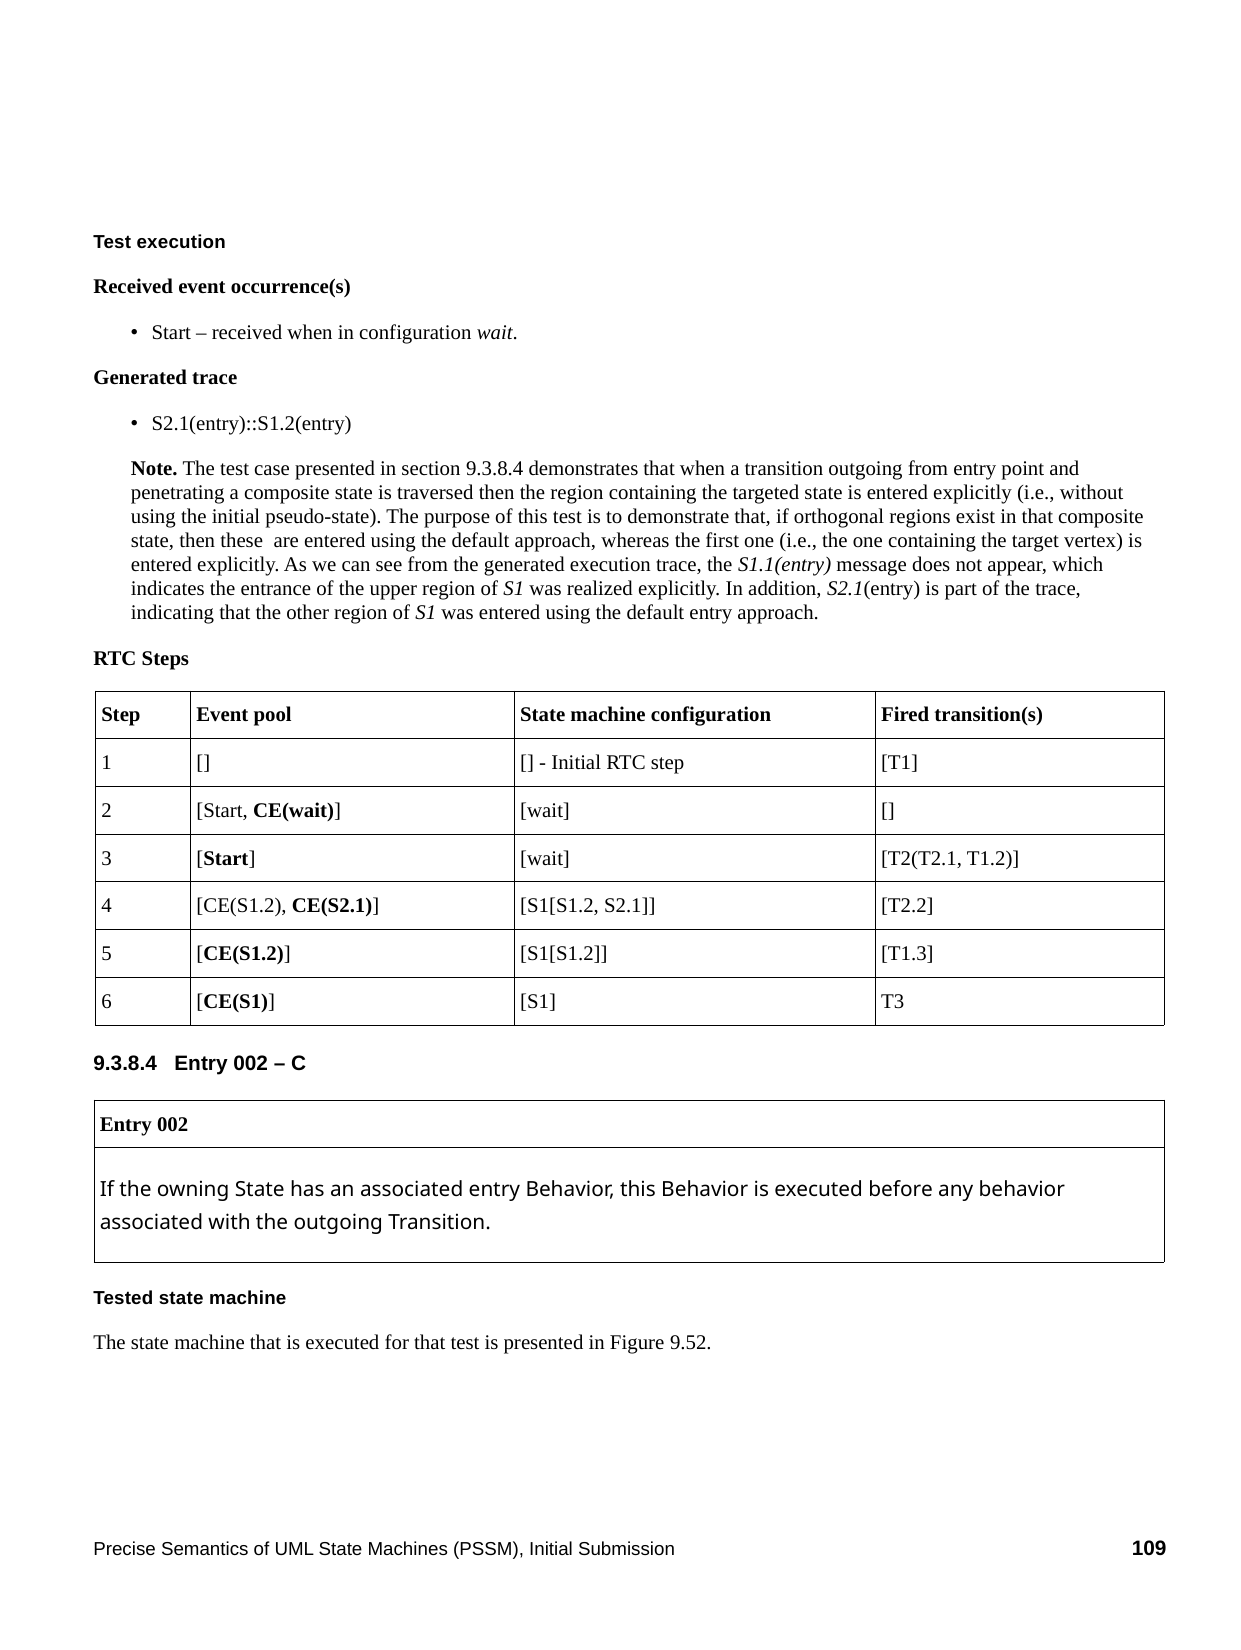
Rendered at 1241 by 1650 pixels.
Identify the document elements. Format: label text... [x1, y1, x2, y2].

table_cell [] - Initial RTC step [515, 739, 875, 786]
table_cell [CE(S1.2), CE(S2.1)] [191, 882, 514, 929]
table_cell [T1] [876, 739, 1164, 786]
text The state machine that is executed for that test is presented in Figure 9.52. [93, 1330, 1164, 1354]
table_cell [Start] [191, 835, 514, 881]
table_cell If the owning State has an associated entry Behavior, this Behavior is executed before any behavior associated with the outgoing Transition. [95, 1148, 1164, 1262]
table_cell T3 [876, 978, 1164, 1024]
table_cell [T2(T2.1, T1.2)] [876, 835, 1164, 881]
subtitle Test execution [93, 231, 1164, 253]
table_cell [T2.2] [876, 882, 1164, 929]
table_cell [CE(S1.2)] [191, 930, 514, 977]
table_cell [S1[S1.2, S2.1]] [515, 882, 875, 929]
table_cell 3 [96, 835, 190, 881]
table_cell [S1] [515, 978, 875, 1024]
table_cell [CE(S1)] [191, 978, 514, 1024]
table_cell [T1.3] [876, 930, 1164, 977]
table_cell [] [191, 739, 514, 786]
table_cell [Start, CE(wait)] [191, 787, 514, 834]
table_cell 1 [96, 739, 190, 786]
text RTC Steps [93, 645, 1164, 669]
table_header Fired transition(s) [876, 692, 1164, 738]
table_header State machine configuration [515, 692, 875, 738]
subtitle Entry 002 – C [93, 1049, 1164, 1074]
table_cell [] [876, 787, 1164, 834]
text Note. The test case presented in section 9.3.8.4 demonstrates that when a transition outgoing from entry point and penetrating a composite state is traversed then the region containing the targeted state is entered explicitly (i.e., without using the initial pseudo-state). The purpose of this test is to demonstrate that, if orthogonal regions exist in that composite state, then these are entered using the default approach, whereas the first one (i.e., the one containing the target vertex) is entered explicitly. As we can see from the generated execution trace, the S1.1(entry) message does not appear, which indicates the entrance of the upper region of S1 was realized explicitly. In addition, S2.1(entry) is part of the trace, indicating that the other region of S1 was entered using the default entry approach. [131, 456, 1164, 624]
table_cell [wait] [515, 835, 875, 881]
table_header Step [96, 692, 190, 738]
table_cell [S1[S1.2]] [515, 930, 875, 977]
table_header Entry 002 [95, 1101, 1164, 1147]
list S2.1(entry)::S1.2(entry) [131, 410, 1164, 435]
text Generated trace [93, 365, 1164, 389]
table_cell 2 [96, 787, 190, 834]
table_cell 5 [96, 930, 190, 977]
table_cell [wait] [515, 787, 875, 834]
text Received event occurrence(s) [93, 274, 1164, 298]
table_cell 6 [96, 978, 190, 1024]
table_cell 4 [96, 882, 190, 929]
list Start – received when in configuration wait. [131, 319, 1164, 344]
subtitle Tested state machine [93, 1287, 1164, 1309]
table_header Event pool [191, 692, 514, 738]
